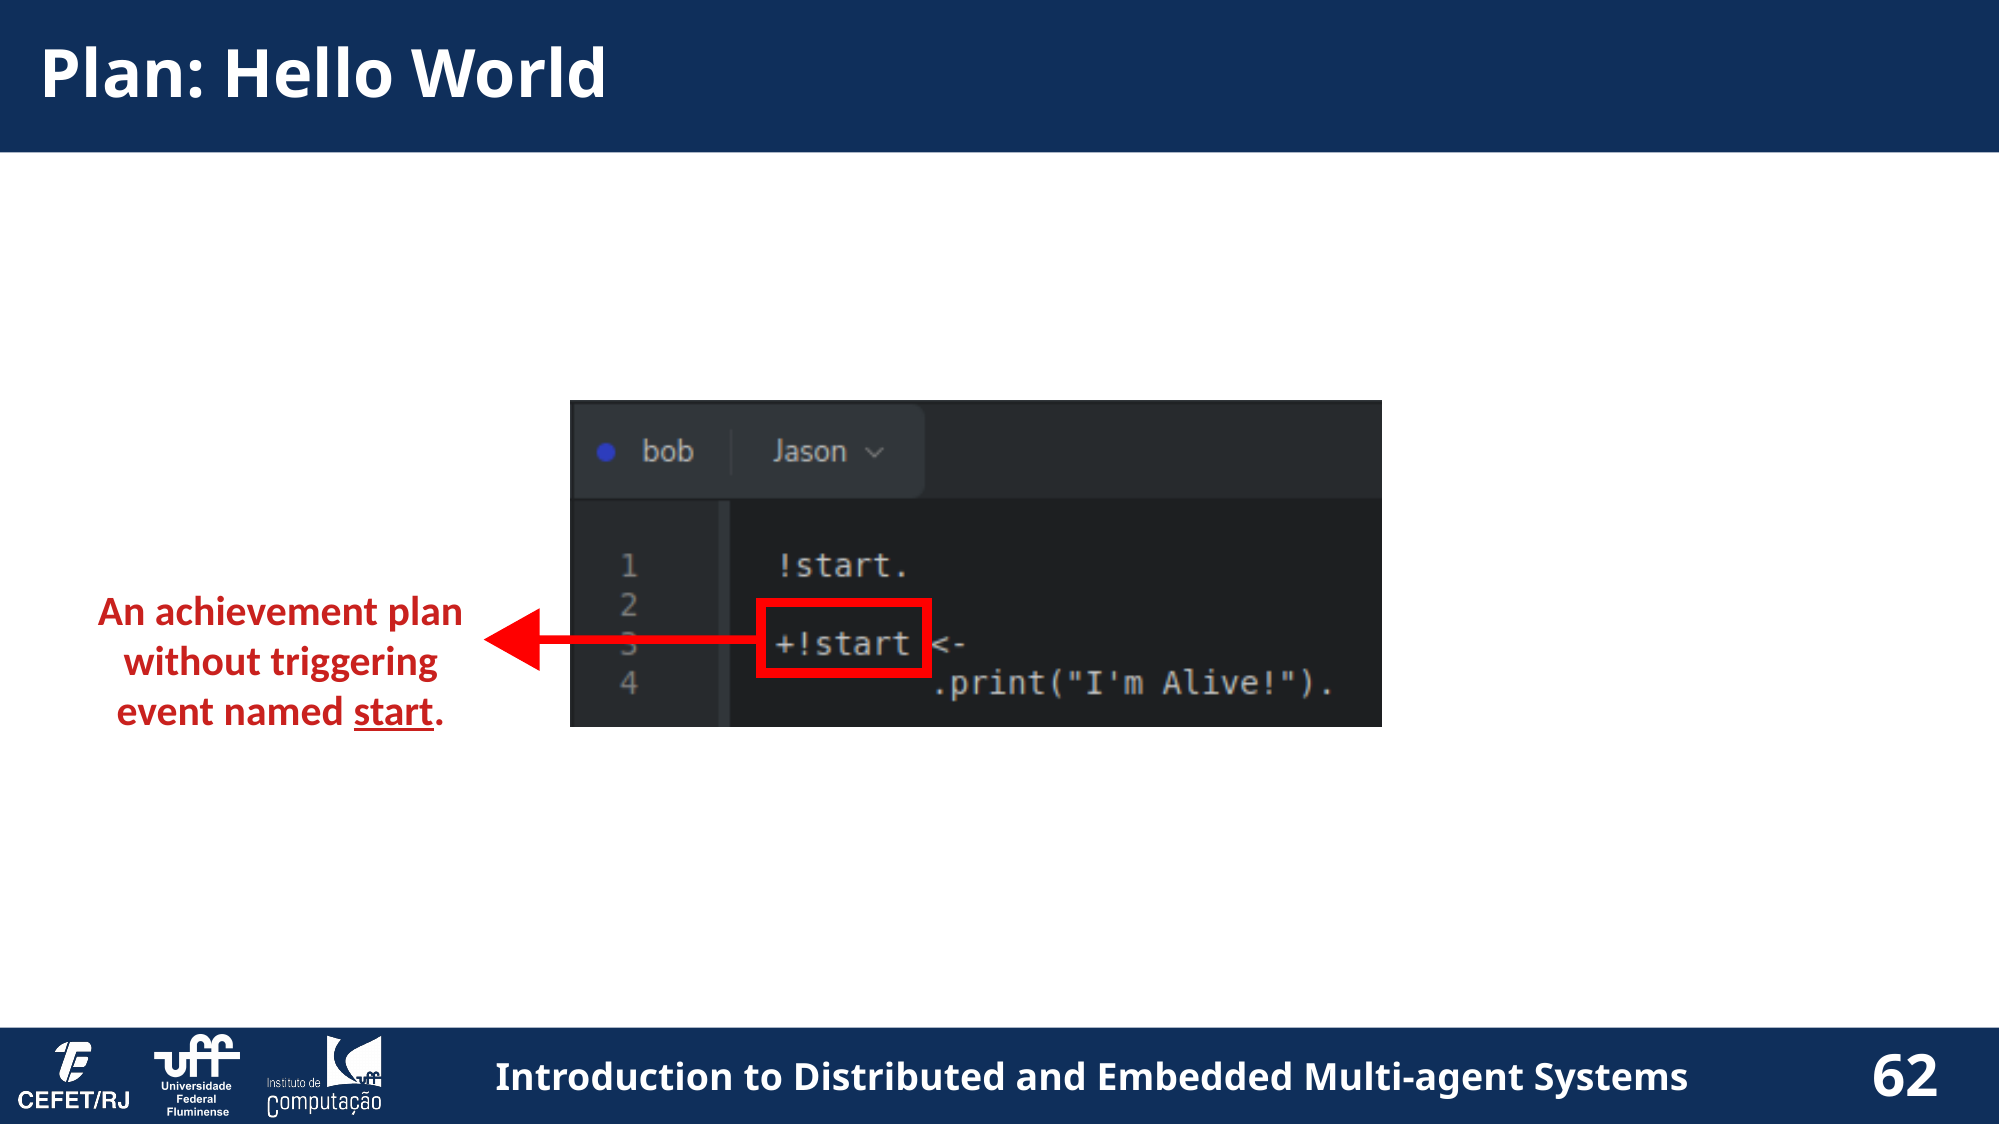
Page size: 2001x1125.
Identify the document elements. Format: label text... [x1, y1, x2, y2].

text_box An achievement plan without triggering event named start. [77, 576, 484, 742]
text_box [484, 608, 761, 671]
picture [570, 400, 1382, 727]
picture [18, 1021, 129, 1125]
picture [265, 1033, 383, 1118]
picture [766, 607, 922, 668]
text_box Plan: Hello World [25, 23, 1999, 119]
picture [153, 1033, 241, 1121]
